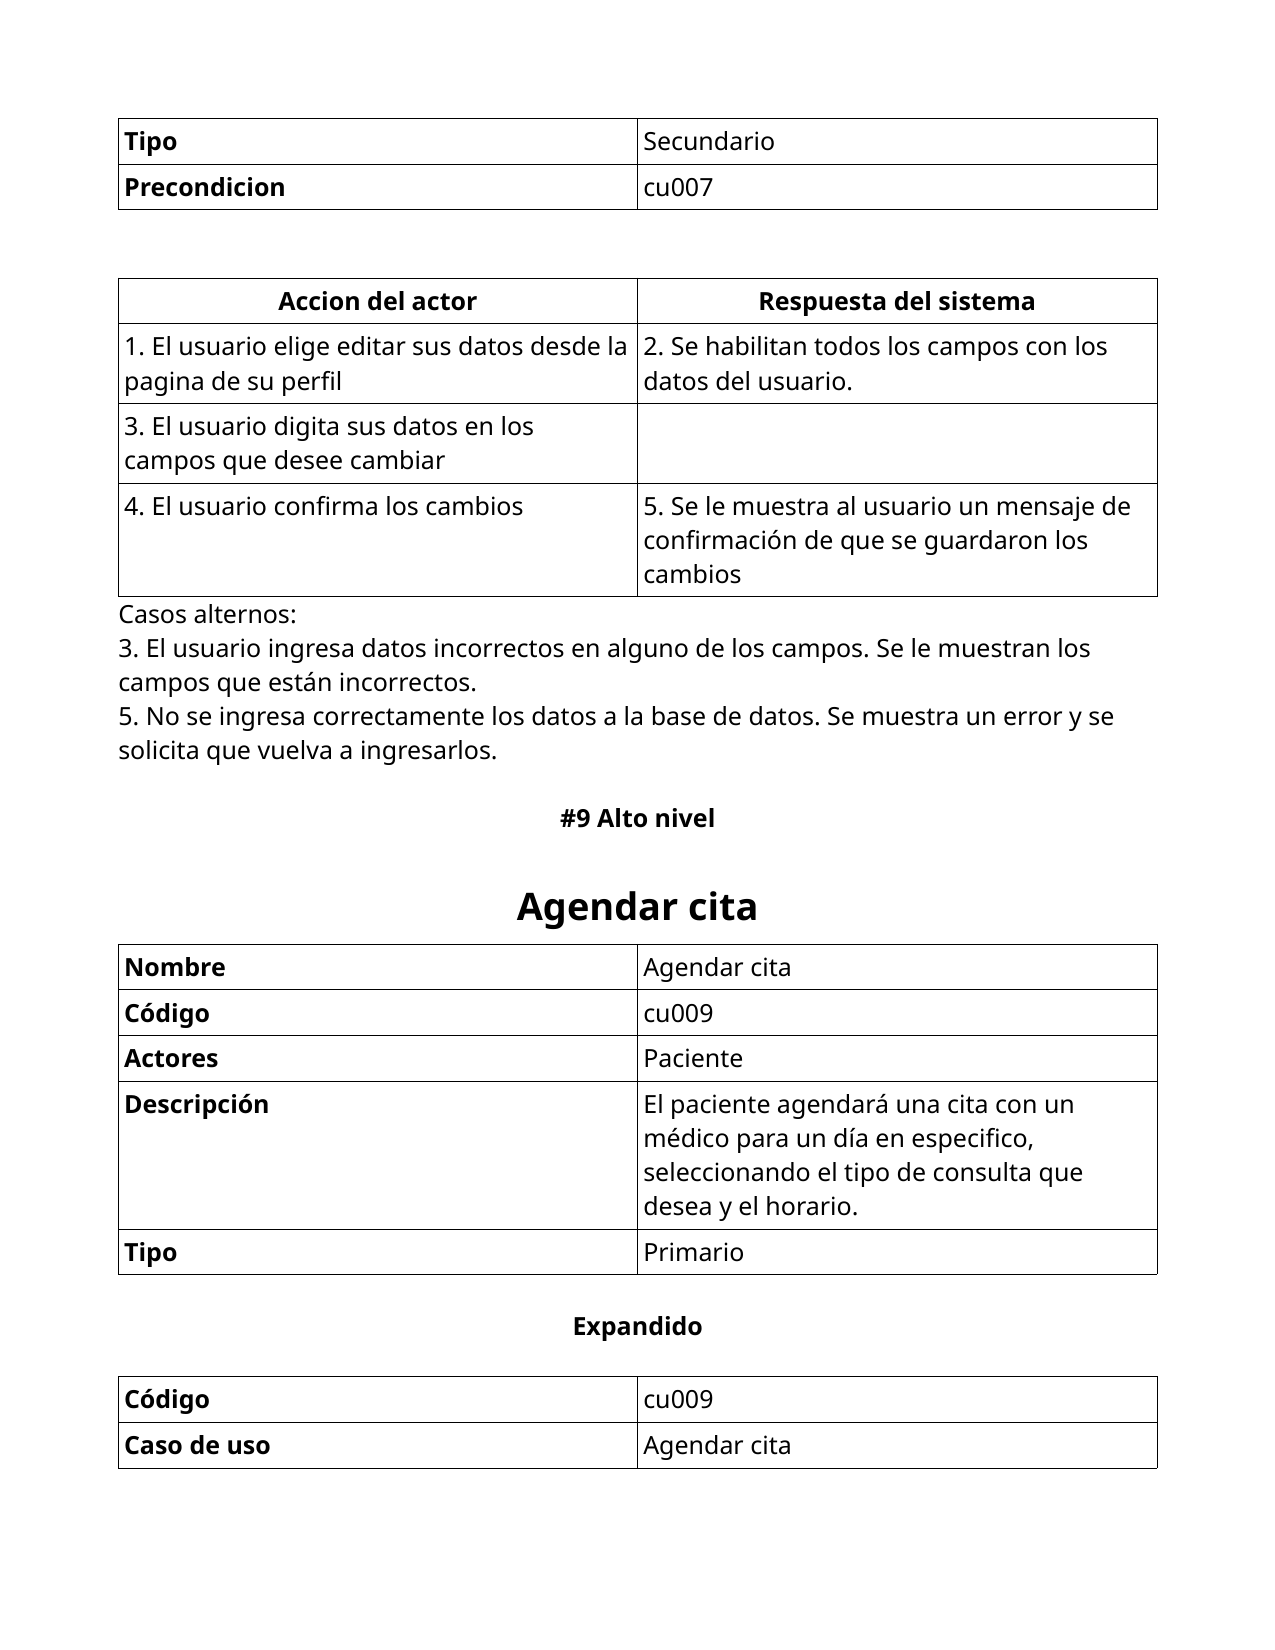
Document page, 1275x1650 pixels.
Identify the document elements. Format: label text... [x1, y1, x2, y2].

table_cell Tipo [119, 1230, 637, 1274]
table_cell Descripción [119, 1082, 637, 1228]
table_cell Actores [119, 1036, 637, 1081]
table_header Código [119, 1377, 637, 1422]
table_cell 3. El usuario digita sus datos en los campos que desee cambiar [119, 404, 637, 483]
table_cell cu009 [638, 990, 1157, 1035]
table_cell 1. El usuario elige editar sus datos desde la pagina de su perfil [119, 324, 637, 403]
table_cell 4. El usuario confirma los cambios [119, 484, 637, 596]
table_header cu009 [638, 1377, 1157, 1422]
text Casos alternos: [118, 597, 1157, 631]
table_cell 2. Se habilitan todos los campos con los datos del usuario. [638, 324, 1157, 403]
table_cell [638, 404, 1157, 483]
table_cell Precondicion [119, 165, 637, 209]
text #9 Alto nivel [118, 801, 1157, 835]
text 3. El usuario ingresa datos incorrectos en alguno de los campos. Se le muestran los campos que están incorrectos. [118, 631, 1157, 699]
table_header Nombre [119, 945, 637, 989]
table_cell 5. Se le muestra al usuario un mensaje de confirmación de que se guardaron los cambios [638, 484, 1157, 596]
table_cell Paciente [638, 1036, 1157, 1081]
table_cell Secundario [638, 119, 1157, 164]
table_cell Código [119, 990, 637, 1035]
table_cell El paciente agendará una cita con un médico para un día en especifico, seleccionando el tipo de consulta que desea y el horario. [638, 1082, 1157, 1228]
table_header Accion del actor [119, 279, 637, 323]
table_cell Caso de uso [119, 1423, 637, 1468]
table_cell Agendar cita [638, 1423, 1157, 1468]
table_cell Tipo [119, 119, 637, 164]
table_header Respuesta del sistema [638, 279, 1157, 323]
text Expandido [118, 1308, 1157, 1342]
table_cell Primario [638, 1230, 1157, 1274]
subtitle Agendar cita [118, 879, 1157, 931]
table_cell cu007 [638, 165, 1157, 209]
text 5. No se ingresa correctamente los datos a la base de datos. Se muestra un error y se solicita que vuelva a ingresarlos. [118, 699, 1157, 767]
table_header Agendar cita [638, 945, 1157, 989]
